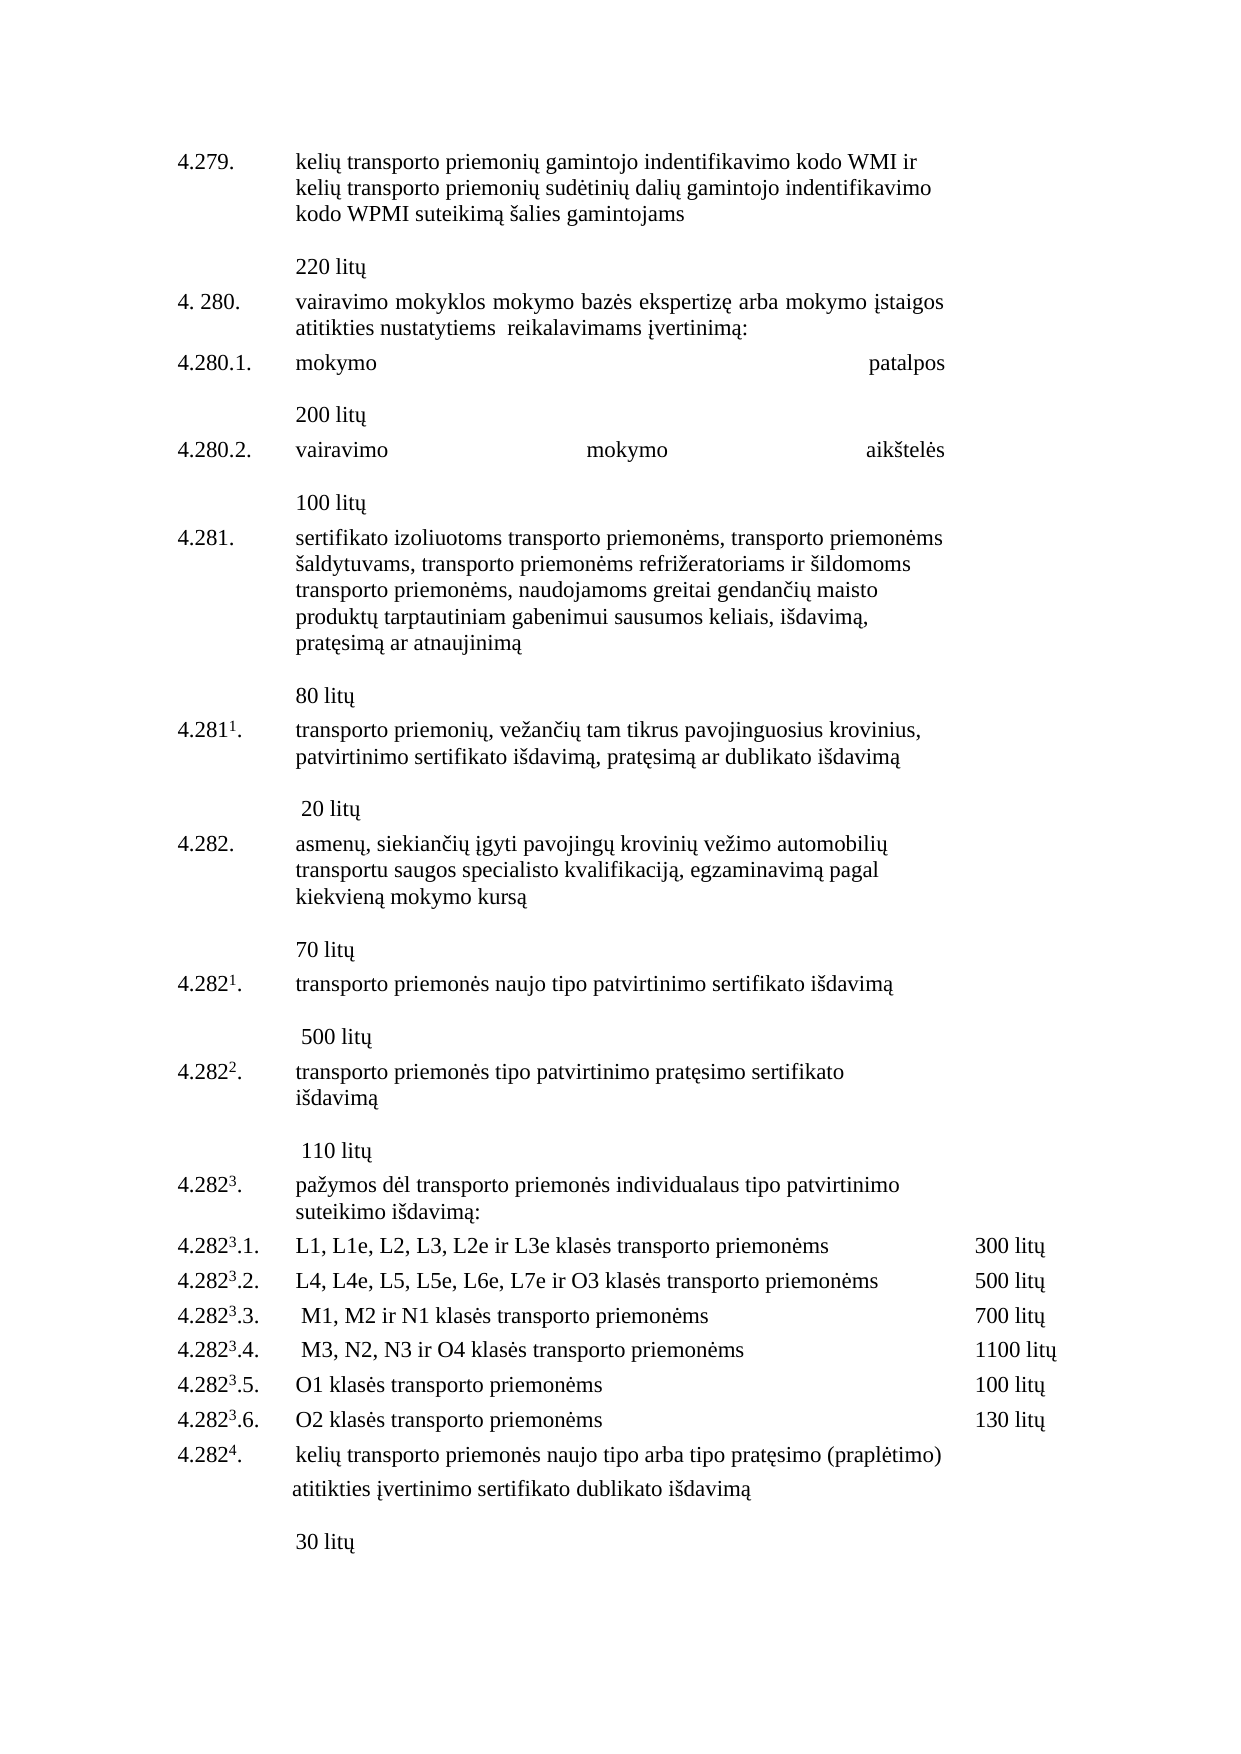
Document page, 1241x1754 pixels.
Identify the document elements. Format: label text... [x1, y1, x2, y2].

text 4.2823. pažymos dėl transporto priemonės individualaus tipo patvirtinimo suteikimo išdavimą: [177, 1171, 930, 1224]
text 4.2821. transporto priemonės naujo tipo patvirtinimo sertifikato išdavimą 500 litų [177, 970, 930, 1049]
text 4.281. sertifikato izoliuotoms transporto priemonėms, transporto priemonėms šaldytuvams, transporto priemonėms refrižeratoriams ir šildomoms transporto priemonėms, naudojamoms greitai gendančių maisto produktų tarptautiniam gabenimui sausumos keliais, išdavimą, pratęsimą ar atnaujinimą 80 litų [177, 524, 945, 708]
text 4.282. asmenų, siekiančių įgyti pavojingų krovinių vežimo automobilių transportu saugos specialisto kvalifikaciją, egzaminavimą pagal kiekvieną mokymo kursą 70 litų [177, 830, 945, 962]
text 4.2823.1. L1, L1e, L2, L3, L2e ir L3e klasės transporto priemonėms 300 litų [177, 1232, 1240, 1259]
text 4.2811. transporto priemonių, vežančių tam tikrus pavojinguosius krovinius, patvirtinimo sertifikato išdavimą, pratęsimą ar dublikato išdavimą 20 litų [177, 716, 930, 822]
text 4.2824. kelių transporto priemonės naujo tipo arba tipo pratęsimo (praplėtimo) [177, 1441, 1122, 1467]
text 4.280.2. vairavimo mokymo aikštelės 100 litų [177, 436, 945, 515]
text 4.2822. transporto priemonės tipo patvirtinimo pratęsimo sertifikato išdavimą 110 litų [177, 1058, 930, 1163]
text 4.2823.6. O2 klasės transporto priemonėms 130 litų [177, 1406, 1122, 1432]
text 4.2823.2. L4, L4e, L5, L5e, L6e, L7e ir O3 klasės transporto priemonėms 500 litų [177, 1267, 1137, 1293]
text 4.280.1. mokymo patalpos 200 litų [177, 349, 945, 428]
text 4.2823.4. M3, N2, N3 ir O4 klasės transporto priemonėms 1100 litų [177, 1337, 1122, 1363]
text 4.279. kelių transporto priemonių gamintojo indentifikavimo kodo WMI ir kelių transporto priemonių sudėtinių dalių gamintojo indentifikavimo kodo WPMI suteikimą šalies gamintojams 220 litų [177, 148, 945, 279]
text atitikties įvertinimo sertifikato dublikato išdavimą 30 litų [292, 1475, 945, 1554]
text 4.2823.5. O1 klasės transporto priemonėms 100 litų [177, 1371, 1122, 1398]
text 4.2823.3. M1, M2 ir N1 klasės transporto priemonėms 700 litų [177, 1302, 1226, 1328]
text 4. 280. vairavimo mokyklos mokymo bazės ekspertizę arba mokymo įstaigos atitikties nustatytiems reikalavimams įvertinimą: [177, 288, 945, 341]
